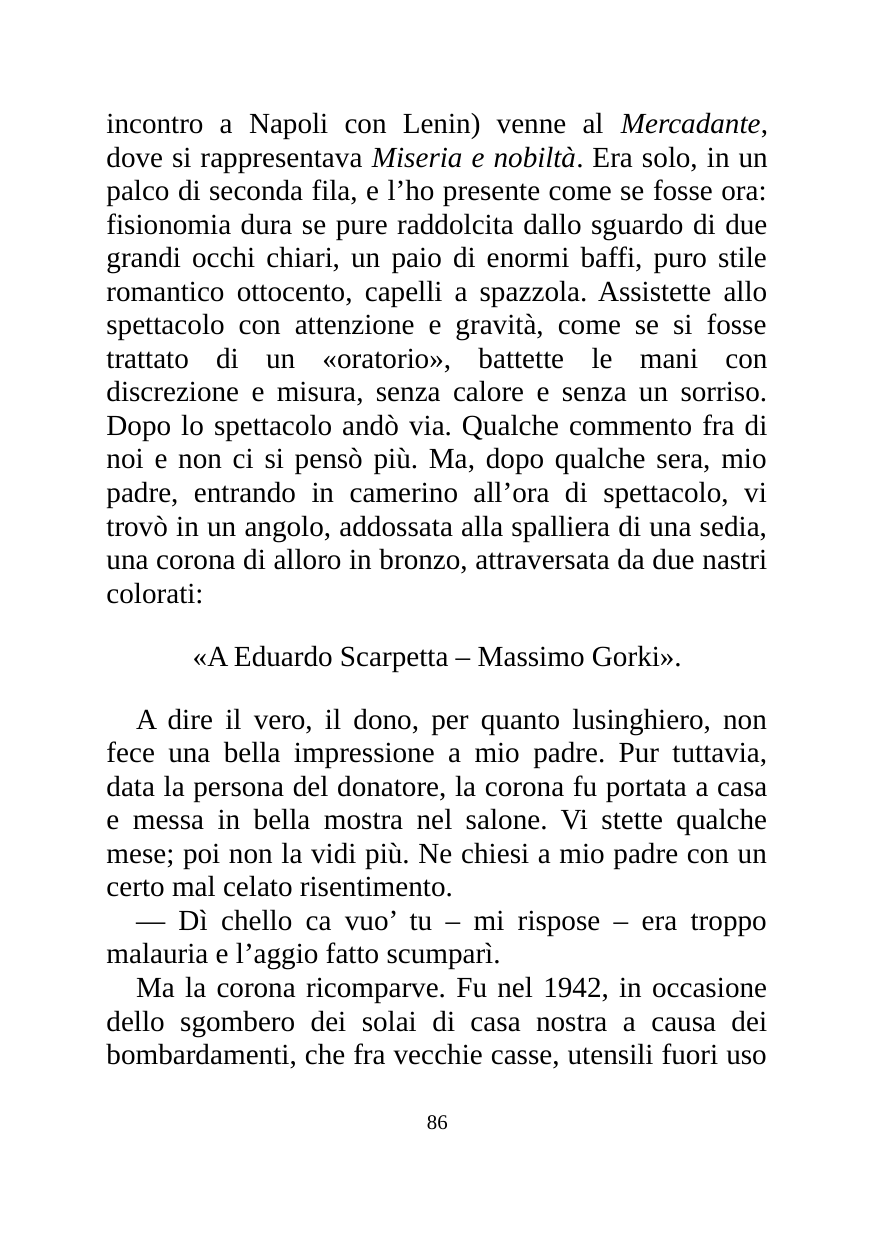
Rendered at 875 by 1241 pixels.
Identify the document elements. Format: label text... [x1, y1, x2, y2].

text «A Eduardo Scarpetta – Massimo Gorki». [106, 639, 768, 672]
text incontro a Napoli con Lenin) venne al Mercadante, dove si rappresentava Miseria e nobiltà. Era solo, in un palco di seconda fila, e l’ho presente come se fosse ora: fisionomia dura se pure raddolcita dallo sguardo di due grandi occhi chiari, un paio di enormi baffi, puro stile romantico ottocento, capelli a spazzola. Assistette allo spettacolo con attenzione e gravità, come se si fosse trattato di un «oratorio», battette le mani con discrezione e misura, senza calore e senza un sorriso. Dopo lo spettacolo andò via. Qualche commento fra di noi e non ci si pensò più. Ma, dopo qualche sera, mio padre, entrando in camerino all’ora di spettacolo, vi trovò in un angolo, addossata alla spalliera di una sedia, una corona di alloro in bronzo, attraversata da due nastri colorati: [106, 106, 768, 609]
text — Dì chello ca vuo’ tu – mi rispose – era troppo malauria e l’aggio fatto scumparì. [106, 903, 768, 970]
text A dire il vero, il dono, per quanto lusinghiero, non fece una bella impressione a mio padre. Pur tuttavia, data la persona del donatore, la corona fu portata a casa e messa in bella mostra nel salone. Vi stette qualche mese; poi non la vidi più. Ne chiesi a mio padre con un certo mal celato risentimento. [106, 702, 768, 903]
text Ma la corona ricomparve. Fu nel 1942, in occasione dello sgombero dei solai di casa nostra a causa dei bombardamenti, che fra vecchie casse, utensili fuori uso [106, 970, 768, 1071]
